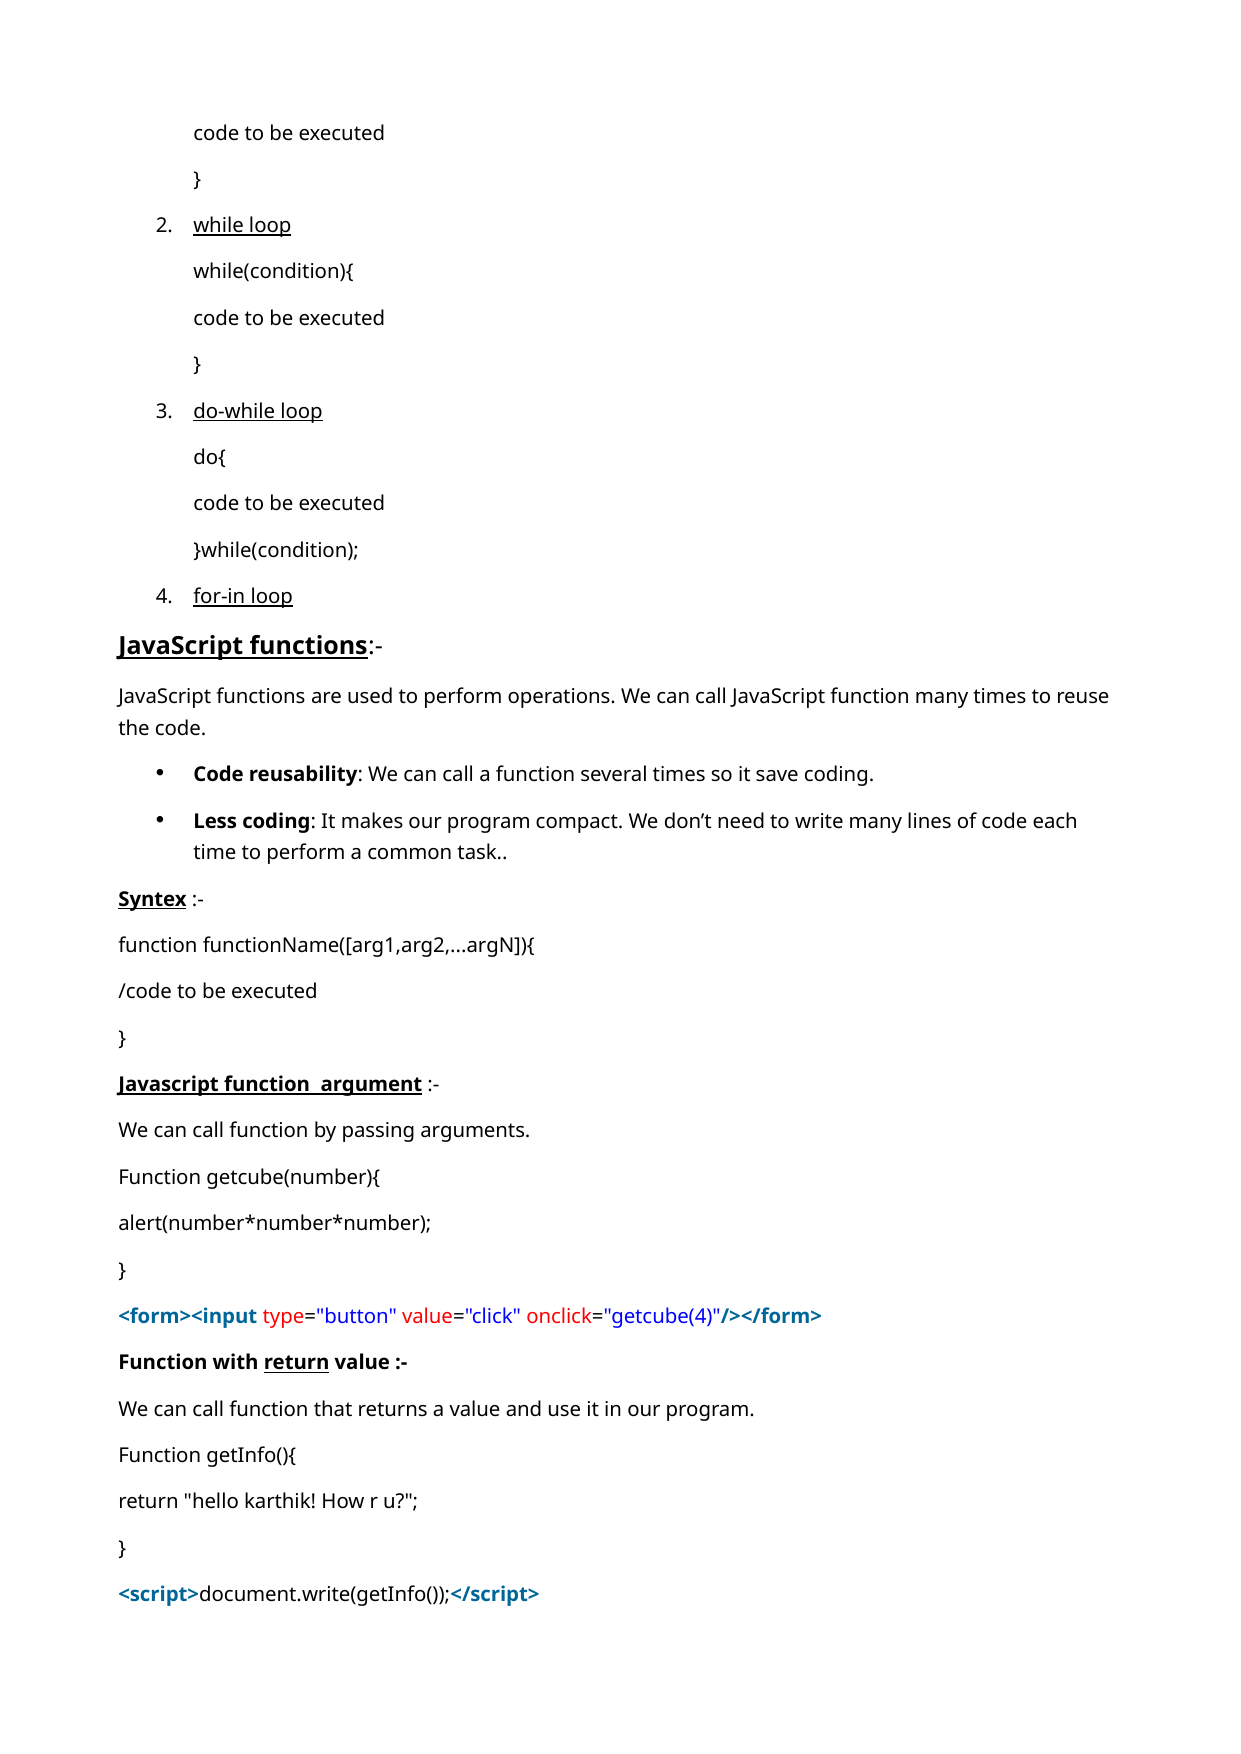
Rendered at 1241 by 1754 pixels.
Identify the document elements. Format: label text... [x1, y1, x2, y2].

list code to be executed [156, 489, 1122, 517]
text } [118, 1255, 1122, 1283]
list }while(condition); [156, 535, 1122, 563]
text We can call function by passing arguments. [118, 1116, 1122, 1144]
list while(condition){ [156, 257, 1122, 285]
list code to be executed [156, 118, 1122, 146]
text <form><input type="button" value="click" onclick="getcube(4)"/></form> [118, 1302, 1122, 1329]
list Less coding: It makes our program compact. We don’t need to write many lines of code each time to perform a common task.. [156, 806, 1122, 866]
text JavaScript functions:- [118, 628, 1122, 662]
list Code reusability: We can call a function several times so it save coding. [156, 760, 1122, 788]
list while loop [156, 211, 1122, 238]
text Syntex :- [118, 884, 1122, 912]
text <script>document.write(getInfo());</script> [118, 1580, 1122, 1607]
list do{ [156, 443, 1122, 470]
list } [156, 164, 1122, 192]
text Function getInfo(){ [118, 1441, 1122, 1468]
list } [156, 350, 1122, 378]
text Function getcube(number){ [118, 1162, 1122, 1190]
text JavaScript functions are used to perform operations. We can call JavaScript function many times to reuse the code. [118, 682, 1122, 741]
text /code to be executed [118, 977, 1122, 1005]
list do-while loop [156, 396, 1122, 424]
list code to be executed [156, 303, 1122, 331]
text Javascript function argument :- [118, 1070, 1122, 1097]
text We can call function that returns a value and use it in our program. [118, 1394, 1122, 1422]
text return "hello karthik! How r u?"; [118, 1487, 1122, 1515]
text Function with return value :- [118, 1348, 1122, 1376]
list for-in loop [156, 582, 1122, 609]
text } [118, 1023, 1122, 1051]
text } [118, 1533, 1122, 1561]
text alert(number*number*number); [118, 1209, 1122, 1237]
text function functionName([arg1,arg2,...argN]){ [118, 931, 1122, 958]
